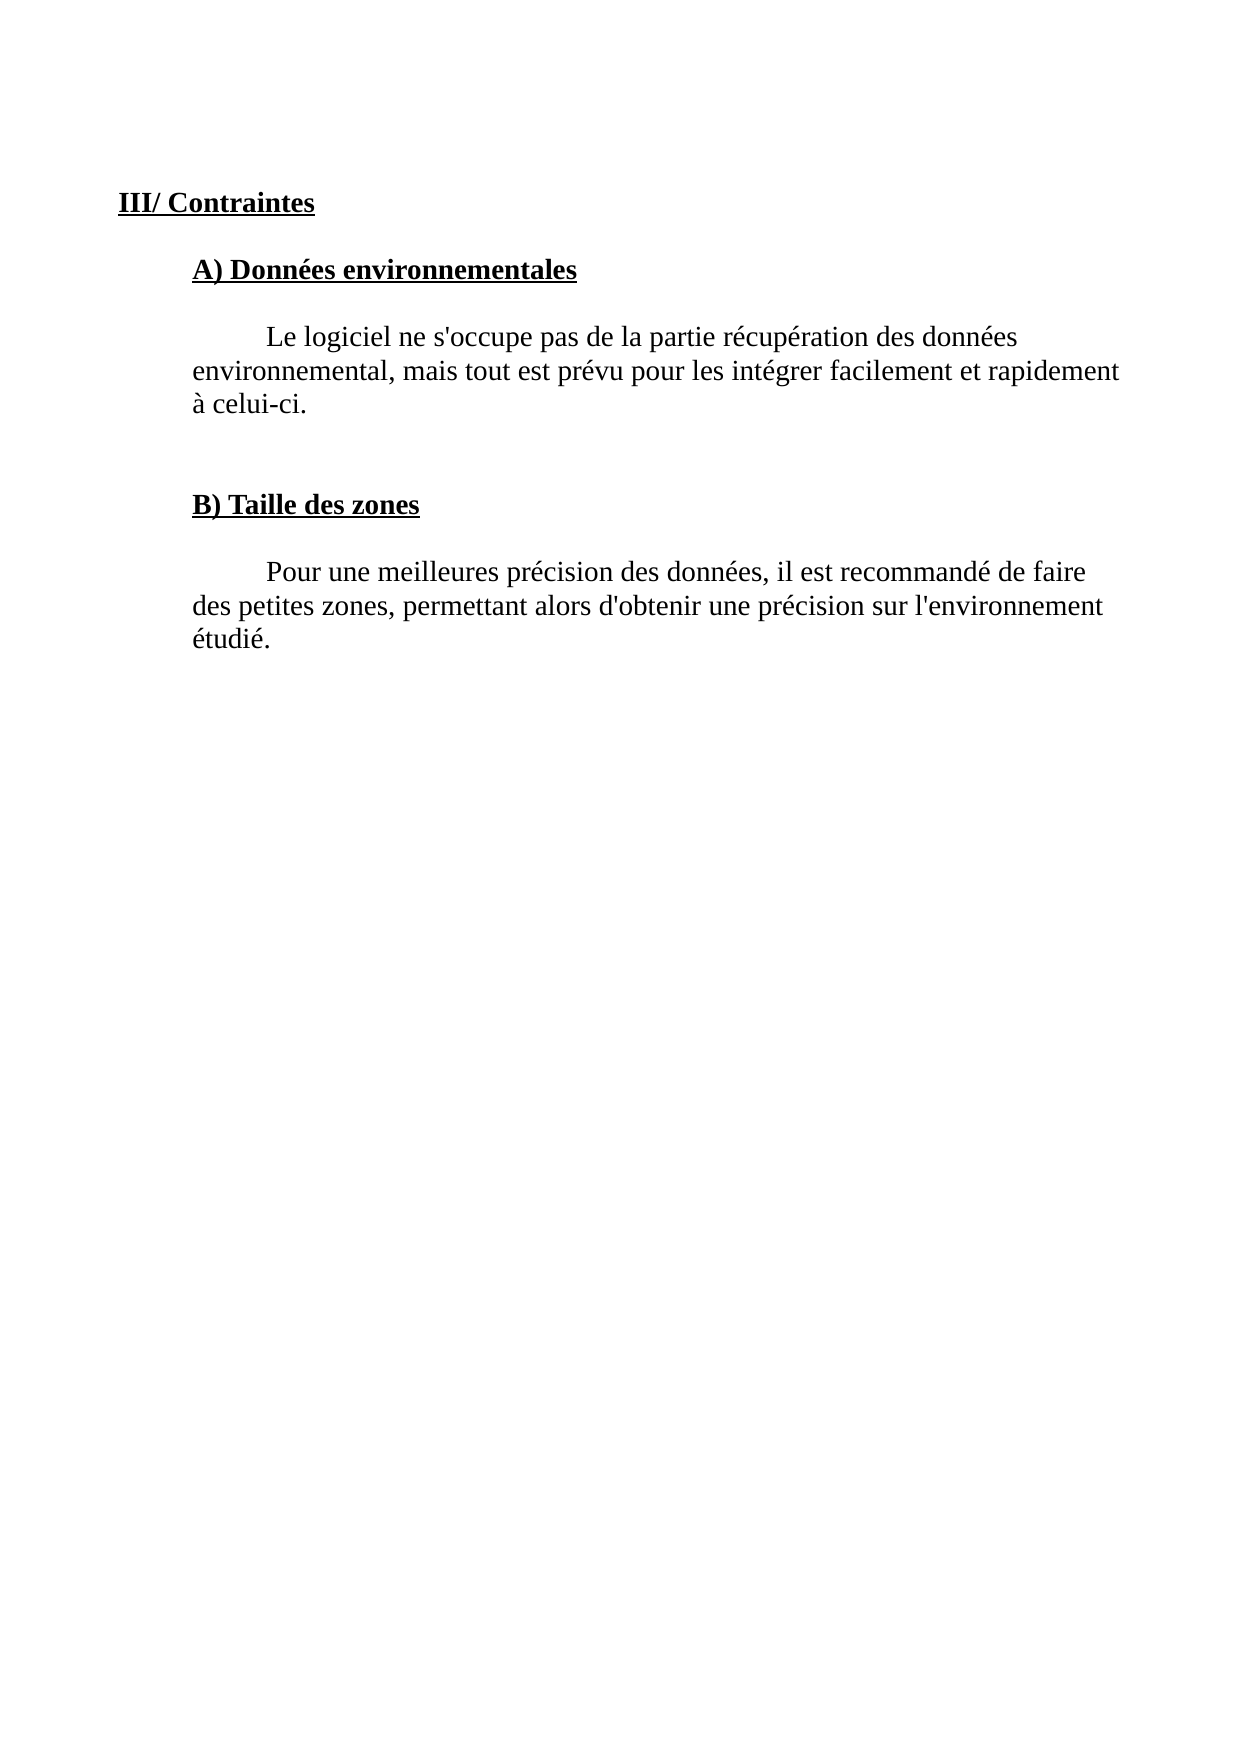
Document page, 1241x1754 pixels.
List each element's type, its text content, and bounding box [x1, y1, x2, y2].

text B) Taille des zones [118, 487, 1122, 521]
text III/ Contraintes [118, 185, 1122, 219]
text Le logiciel ne s'occupe pas de la partie récupération des données environnemental, mais tout est prévu pour les intégrer facilement et rapidement à celui-ci. [118, 319, 1122, 420]
text A) Données environnementales [118, 252, 1122, 286]
text Pour une meilleures précision des données, il est recommandé de faire des petites zones, permettant alors d'obtenir une précision sur l'environnement étudié. [118, 554, 1122, 655]
